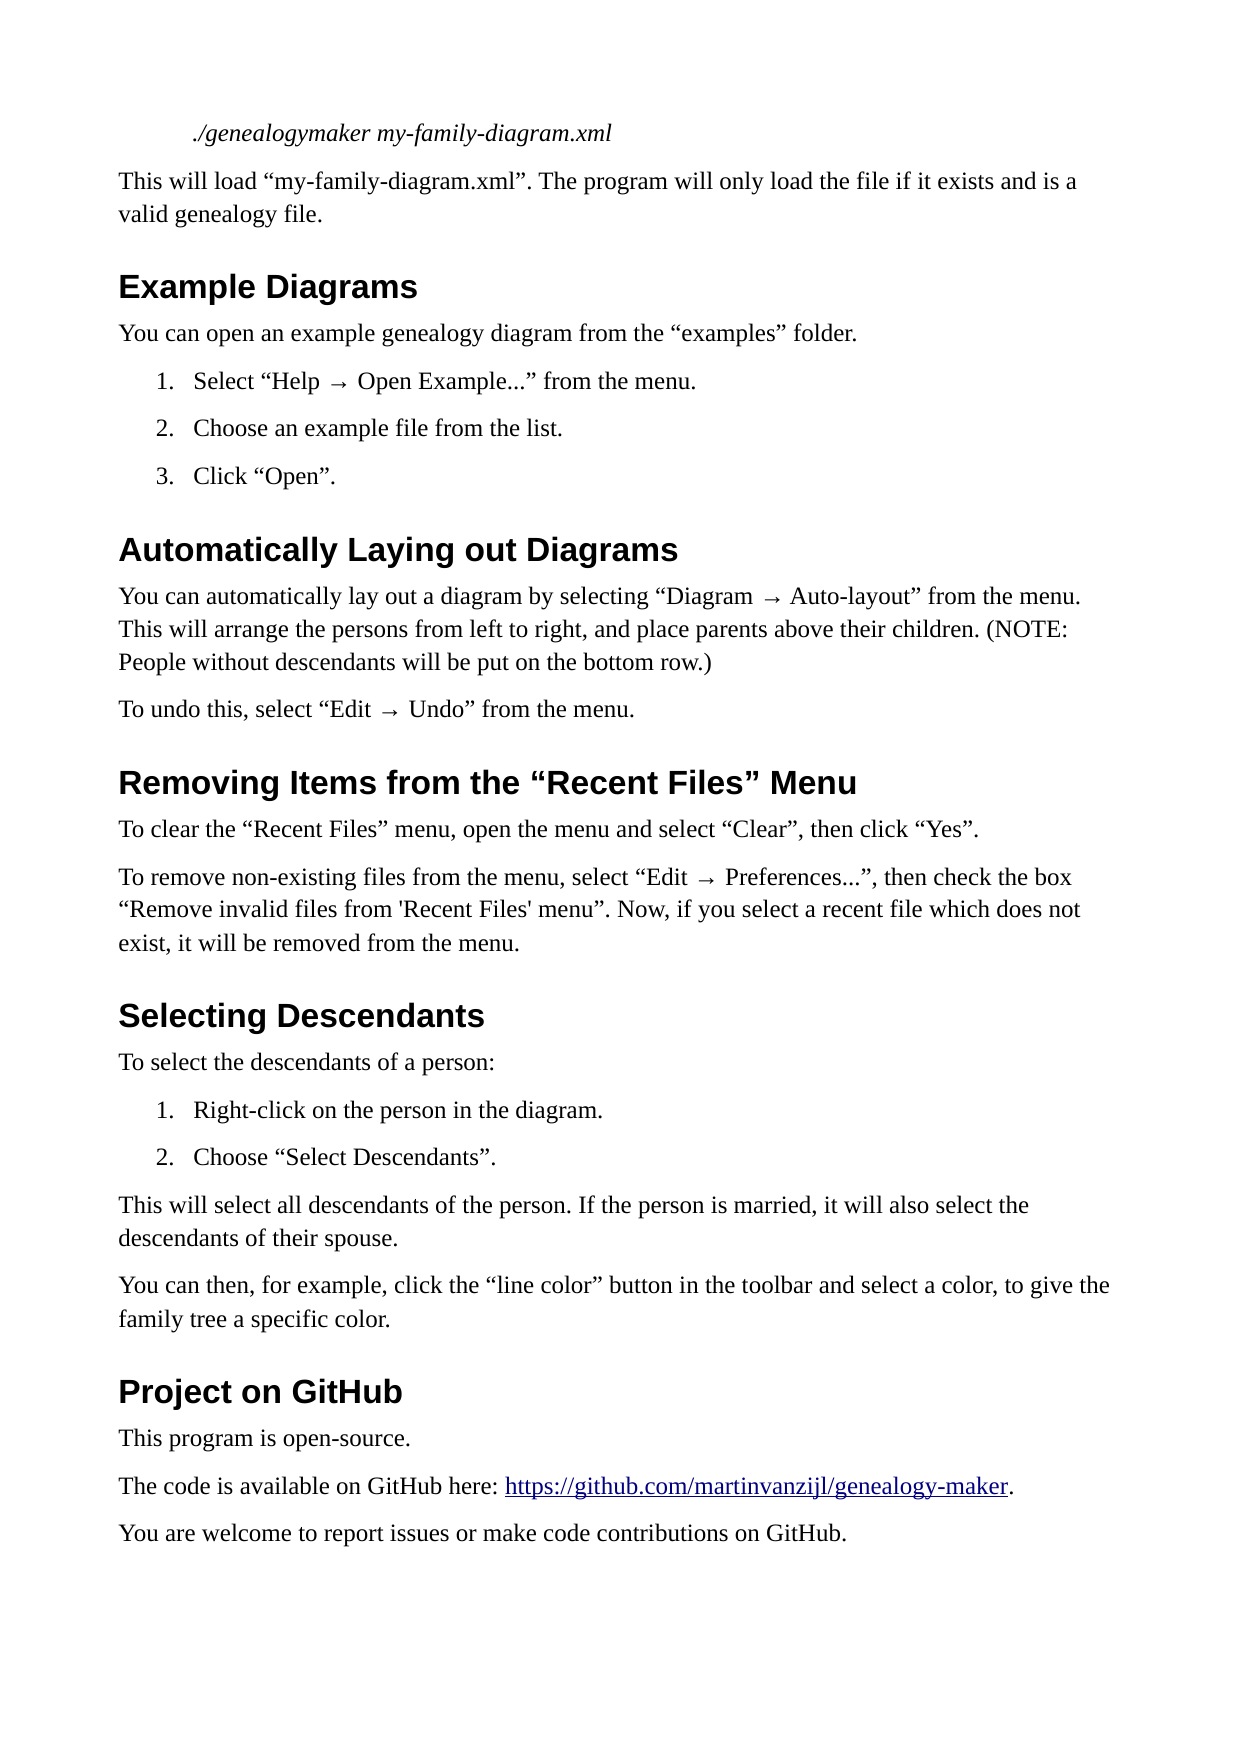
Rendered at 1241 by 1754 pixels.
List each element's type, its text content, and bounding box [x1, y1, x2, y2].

subtitle Example Diagrams [118, 267, 1122, 306]
subtitle Selecting Descendants [118, 996, 1122, 1035]
list Click “Open”. [156, 461, 1122, 490]
list Choose “Select Descendants”. [156, 1142, 1122, 1171]
text You can automatically lay out a diagram by selecting “Diagram → Auto-layout” from the menu. This will arrange the persons from left to right, and place parents above their children. (NOTE: People without descendants will be put on the bottom row.) [118, 581, 1122, 676]
subtitle Removing Items from the “Recent Files” Menu [118, 763, 1122, 801]
text You can then, for example, click the “line color” button in the toolbar and select a color, to give the family tree a specific color. [118, 1271, 1122, 1332]
list Choose an example file from the list. [156, 413, 1122, 442]
subtitle Project on GitHub [118, 1372, 1122, 1411]
text ./genealogymaker my-family-diagram.xml [192, 118, 1122, 147]
text To undo this, select “Edit → Undo” from the menu. [118, 694, 1122, 723]
text To select the descendants of a person: [118, 1047, 1122, 1076]
list Right-click on the person in the diagram. [156, 1095, 1122, 1123]
subtitle Automatically Laying out Diagrams [118, 529, 1122, 568]
text The code is available on GitHub here: https://github.com/martinvanzijl/genealogy-maker. [118, 1471, 1122, 1499]
text This will select all descendants of the person. If the person is married, it will also select the descendants of their spouse. [118, 1190, 1122, 1252]
list Select “Help → Open Example...” from the menu. [156, 366, 1122, 395]
text You can open an example genealogy diagram from the “examples” folder. [118, 318, 1122, 347]
text To remove non-existing files from the menu, select “Edit → Preferences...”, then check the box “Remove invalid files from 'Recent Files' menu”. Now, if you select a recent file which does not exist, it will be removed from the menu. [118, 862, 1122, 956]
text This will load “my-family-diagram.xml”. The program will only load the file if it exists and is a valid genealogy file. [118, 166, 1122, 227]
text This program is open-source. [118, 1423, 1122, 1452]
text To clear the “Recent Files” menu, open the menu and select “Clear”, then click “Yes”. [118, 814, 1122, 843]
text You are welcome to report issues or make code contributions on GitHub. [118, 1518, 1122, 1547]
